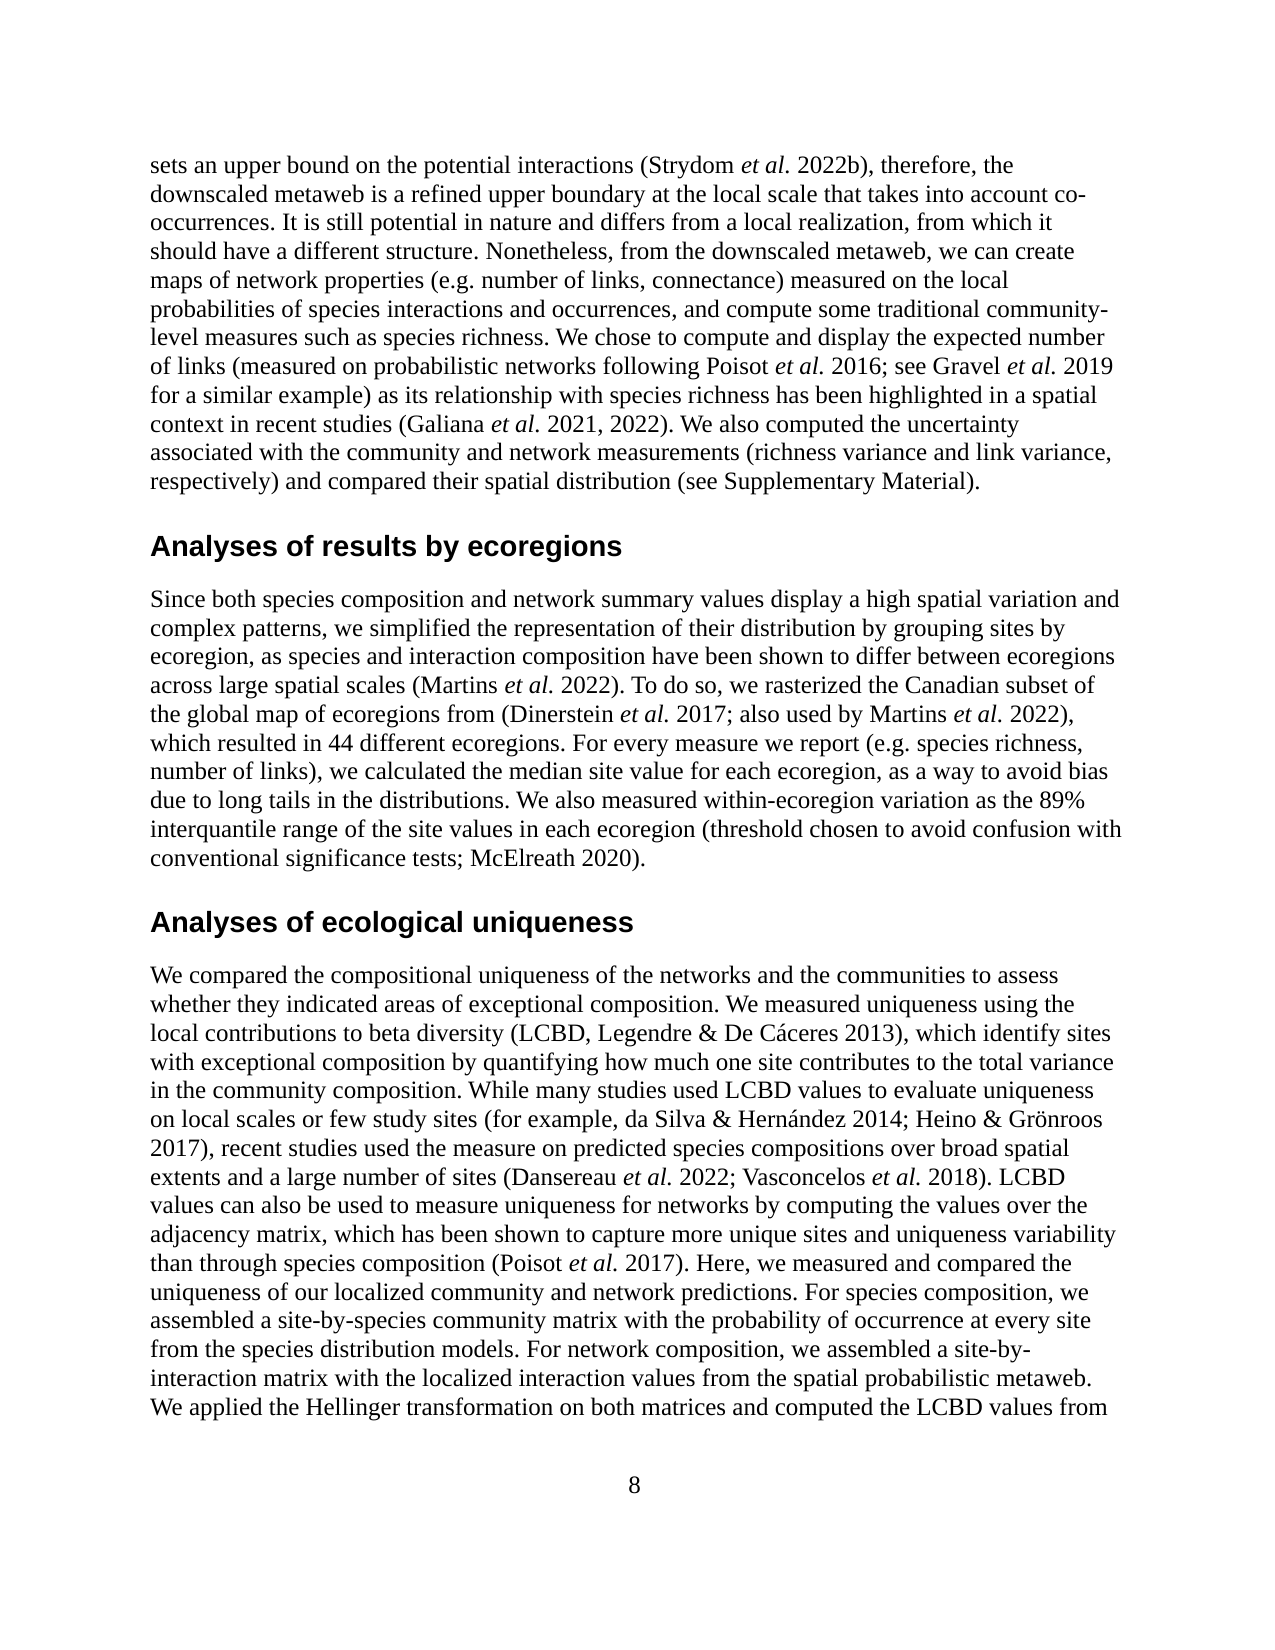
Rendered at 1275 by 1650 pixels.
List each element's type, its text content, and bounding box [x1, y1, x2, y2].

subtitle Analyses of ecological uniqueness [150, 905, 1125, 939]
text sets an upper bound on the potential interactions (Strydom et al. 2022b), therefore, the downscaled metaweb is a refined upper boundary at the local scale that takes into account co-occurrences. It is still potential in nature and differs from a local realization, from which it should have a different structure. Nonetheless, from the downscaled metaweb, we can create maps of network properties (e.g. number of links, connectance) measured on the local probabilities of species interactions and occurrences, and compute some traditional community-level measures such as species richness. We chose to compute and display the expected number of links (measured on probabilistic networks following Poisot et al. 2016; see Gravel et al. 2019 for a similar example) as its relationship with species richness has been highlighted in a spatial context in recent studies (Galiana et al. 2021, 2022). We also computed the uncertainty associated with the community and network measurements (richness variance and link variance, respectively) and compared their spatial distribution (see Supplementary Material). [150, 150, 1125, 495]
text Since both species composition and network summary values display a high spatial variation and complex patterns, we simplified the representation of their distribution by grouping sites by ecoregion, as species and interaction composition have been shown to differ between ecoregions across large spatial scales (Martins et al. 2022). To do so, we rasterized the Canadian subset of the global map of ecoregions from (Dinerstein et al. 2017; also used by Martins et al. 2022), which resulted in 44 different ecoregions. For every measure we report (e.g. species richness, number of links), we calculated the median site value for each ecoregion, as a way to avoid bias due to long tails in the distributions. We also measured within-ecoregion variation as the 89% interquantile range of the site values in each ecoregion (threshold chosen to avoid confusion with conventional significance tests; McElreath 2020). [150, 584, 1125, 871]
subtitle Analyses of results by ecoregions [150, 529, 1125, 562]
text We compared the compositional uniqueness of the networks and the communities to assess whether they indicated areas of exceptional composition. We measured uniqueness using the local contributions to beta diversity (LCBD, Legendre & De Cáceres 2013), which identify sites with exceptional composition by quantifying how much one site contributes to the total variance in the community composition. While many studies used LCBD values to evaluate uniqueness on local scales or few study sites (for example, da Silva & Hernández 2014; Heino & Grönroos 2017), recent studies used the measure on predicted species compositions over broad spatial extents and a large number of sites (Dansereau et al. 2022; Vasconcelos et al. 2018). LCBD values can also be used to measure uniqueness for networks by computing the values over the adjacency matrix, which has been shown to capture more unique sites and uniqueness variability than through species composition (Poisot et al. 2017). Here, we measured and compared the uniqueness of our localized community and network predictions. For species composition, we assembled a site-by-species community matrix with the probability of occurrence at every site from the species distribution models. For network composition, we assembled a site-by-interaction matrix with the localized interaction values from the spatial probabilistic metaweb. We applied the Hellinger transformation on both matrices and computed the LCBD values from [150, 960, 1125, 1420]
